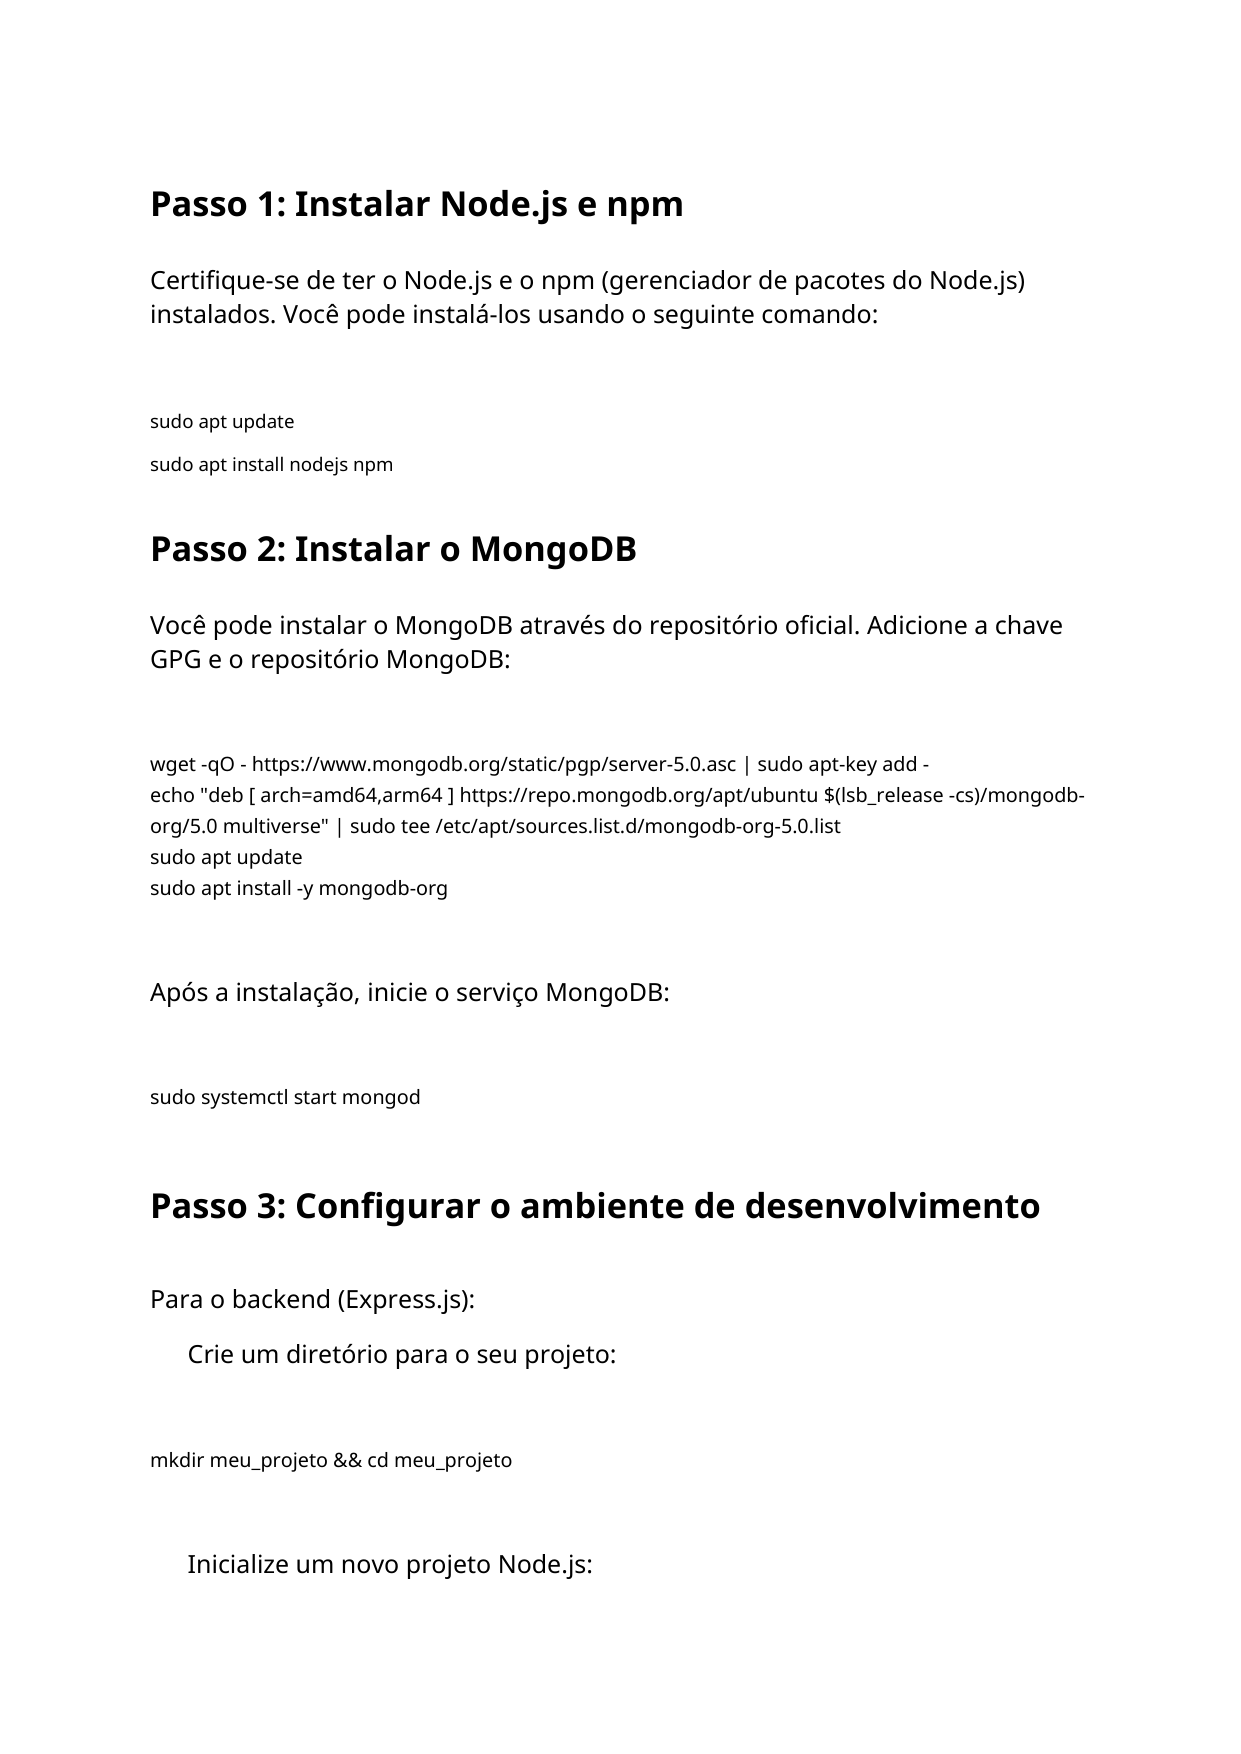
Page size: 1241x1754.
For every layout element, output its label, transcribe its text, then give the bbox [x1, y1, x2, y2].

text Você pode instalar o MongoDB através do repositório oficial. Adicione a chave GPG e o repositório MongoDB: [150, 607, 1090, 676]
text mkdir meu_projeto && cd meu_projeto [150, 1446, 1090, 1473]
list Crie um diretório para o seu projeto: [187, 1337, 1090, 1371]
text sudo apt install nodejs npm [150, 451, 1090, 477]
list Inicialize um novo projeto Node.js: [187, 1546, 1090, 1580]
subtitle Passo 2: Instalar o MongoDB [150, 524, 1090, 571]
text sudo apt install -y mongodb-org [150, 874, 1090, 901]
text Após a instalação, inicie o serviço MongoDB: [150, 974, 1090, 1009]
text sudo apt update [150, 408, 1090, 433]
subtitle Passo 1: Instalar Node.js e npm [150, 179, 1090, 226]
text sudo apt update [150, 843, 1090, 870]
subtitle Passo 3: Configurar o ambiente de desenvolvimento [150, 1182, 1090, 1229]
text sudo systemctl start mongod [150, 1083, 1090, 1110]
text echo "deb [ arch=amd64,arm64 ] https://repo.mongodb.org/apt/ubuntu $(lsb_release -cs)/mongodb-org/5.0 multiverse" | sudo tee /etc/apt/sources.list.d/mongodb-org-5.0.list [150, 781, 1090, 839]
subtitle Para o backend (Express.js): [150, 1282, 1090, 1316]
text wget -qO - https://www.mongodb.org/static/pgp/server-5.0.asc | sudo apt-key add - [150, 750, 1090, 777]
text Certifique-se de ter o Node.js e o npm (gerenciador de pacotes do Node.js) instalados. Você pode instalá-los usando o seguinte comando: [150, 262, 1090, 331]
